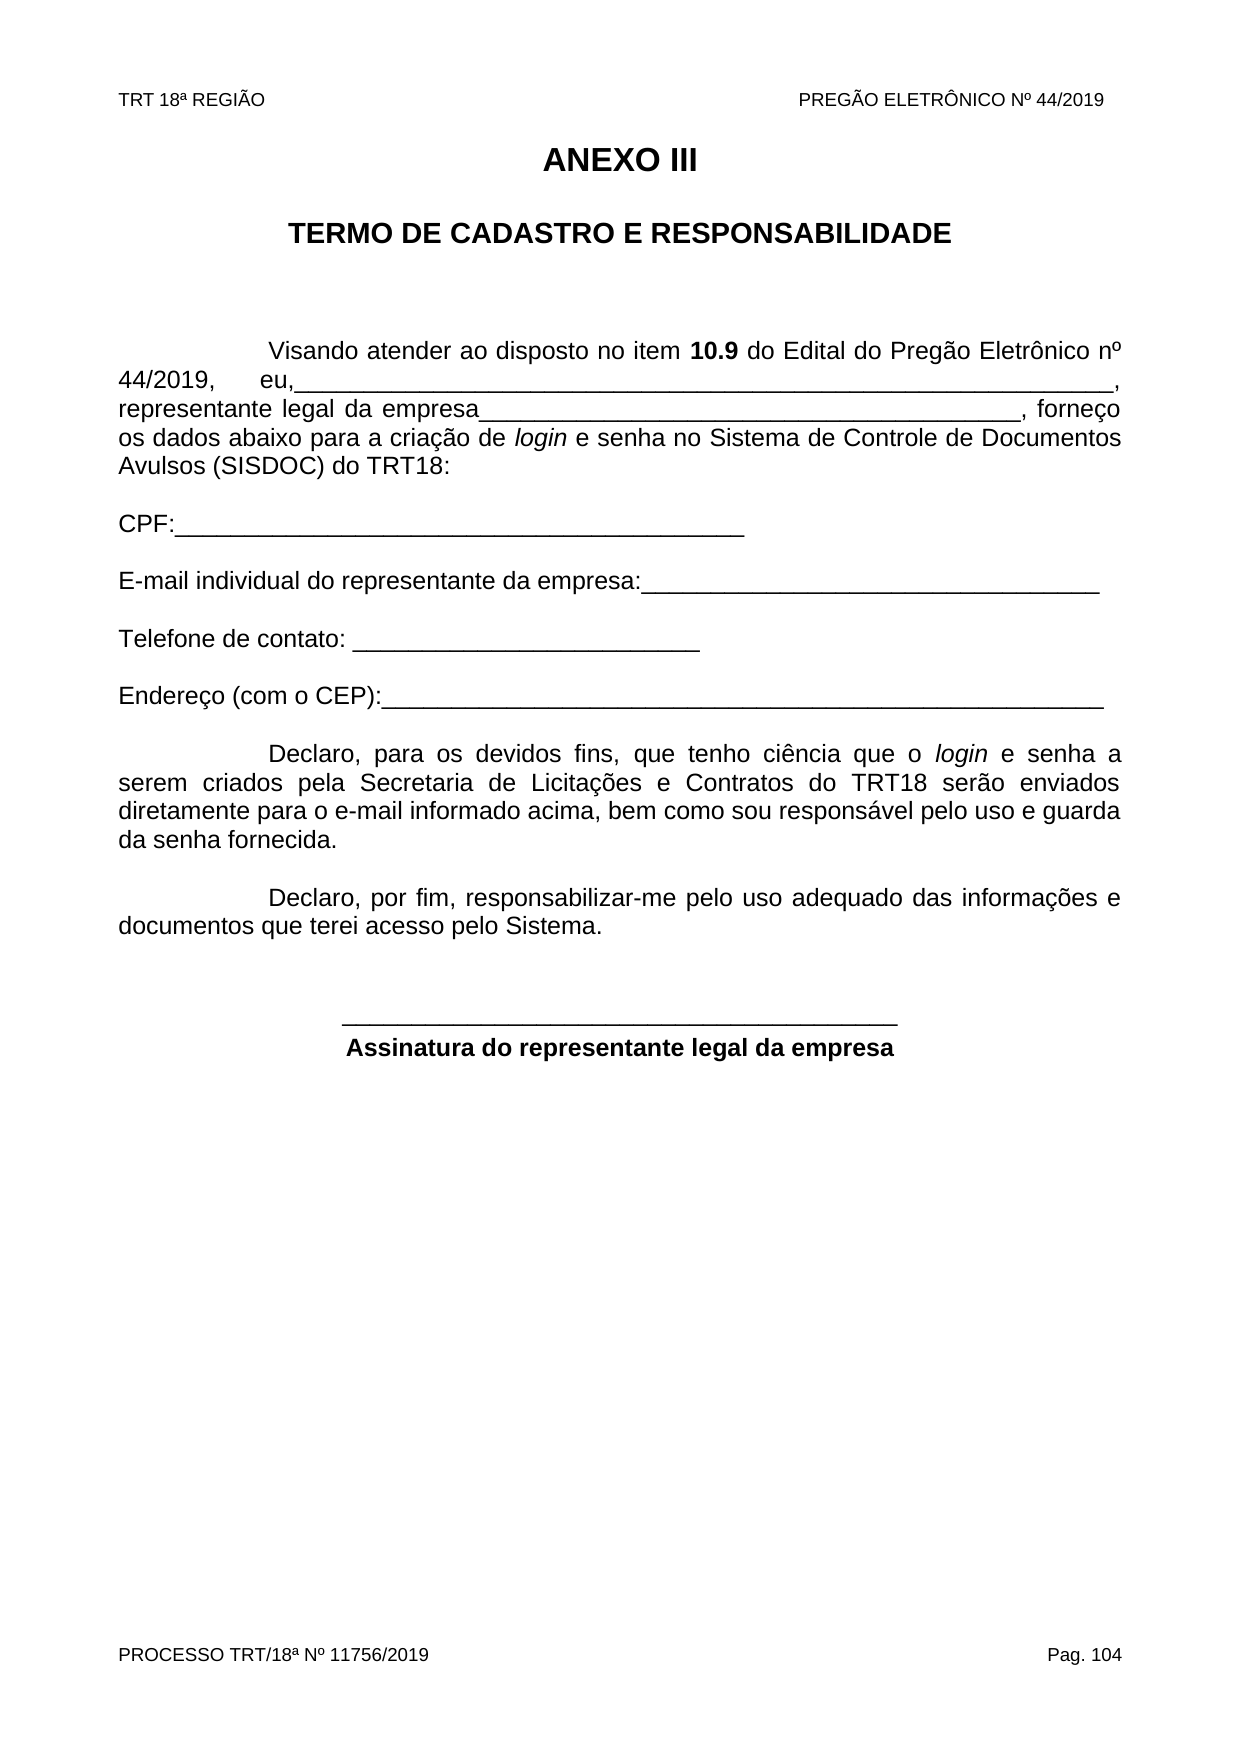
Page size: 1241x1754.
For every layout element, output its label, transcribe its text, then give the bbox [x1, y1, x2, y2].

text Visando atender ao disposto no item 10.9 do Edital do Pregão Eletrônico nº 44/2019, eu,___________________________________________________________, representante legal da empresa_______________________________________, forneço os dados abaixo para a criação de login e senha no Sistema de Controle de Documentos Avulsos (SISDOC) do TRT18: [118, 336, 1122, 480]
text Declaro, para os devidos fins, que tenho ciência que o login e senha a serem criados pela Secretaria de Licitações e Contratos do TRT18 serão enviados diretamente para o e-mail informado acima, bem como sou responsável pelo uso e guarda da senha fornecida. [118, 739, 1122, 854]
text E-mail individual do representante da empresa:_________________________________ [118, 566, 1122, 595]
text Assinatura do representante legal da empresa [118, 1026, 1122, 1062]
text Telefone de contato: _________________________ [118, 624, 1122, 652]
text Declaro, por fim, responsabilizar-me pelo uso adequado das informações e documentos que terei acesso pelo Sistema. [118, 882, 1122, 940]
text TERMO DE CADASTRO E RESPONSABILIDADE [118, 216, 1122, 250]
text Endereço (com o CEP):____________________________________________________ [118, 681, 1122, 710]
text ANEXO III [118, 139, 1122, 178]
text ________________________________________ [118, 997, 1122, 1026]
text CPF:_________________________________________ [118, 509, 1122, 537]
